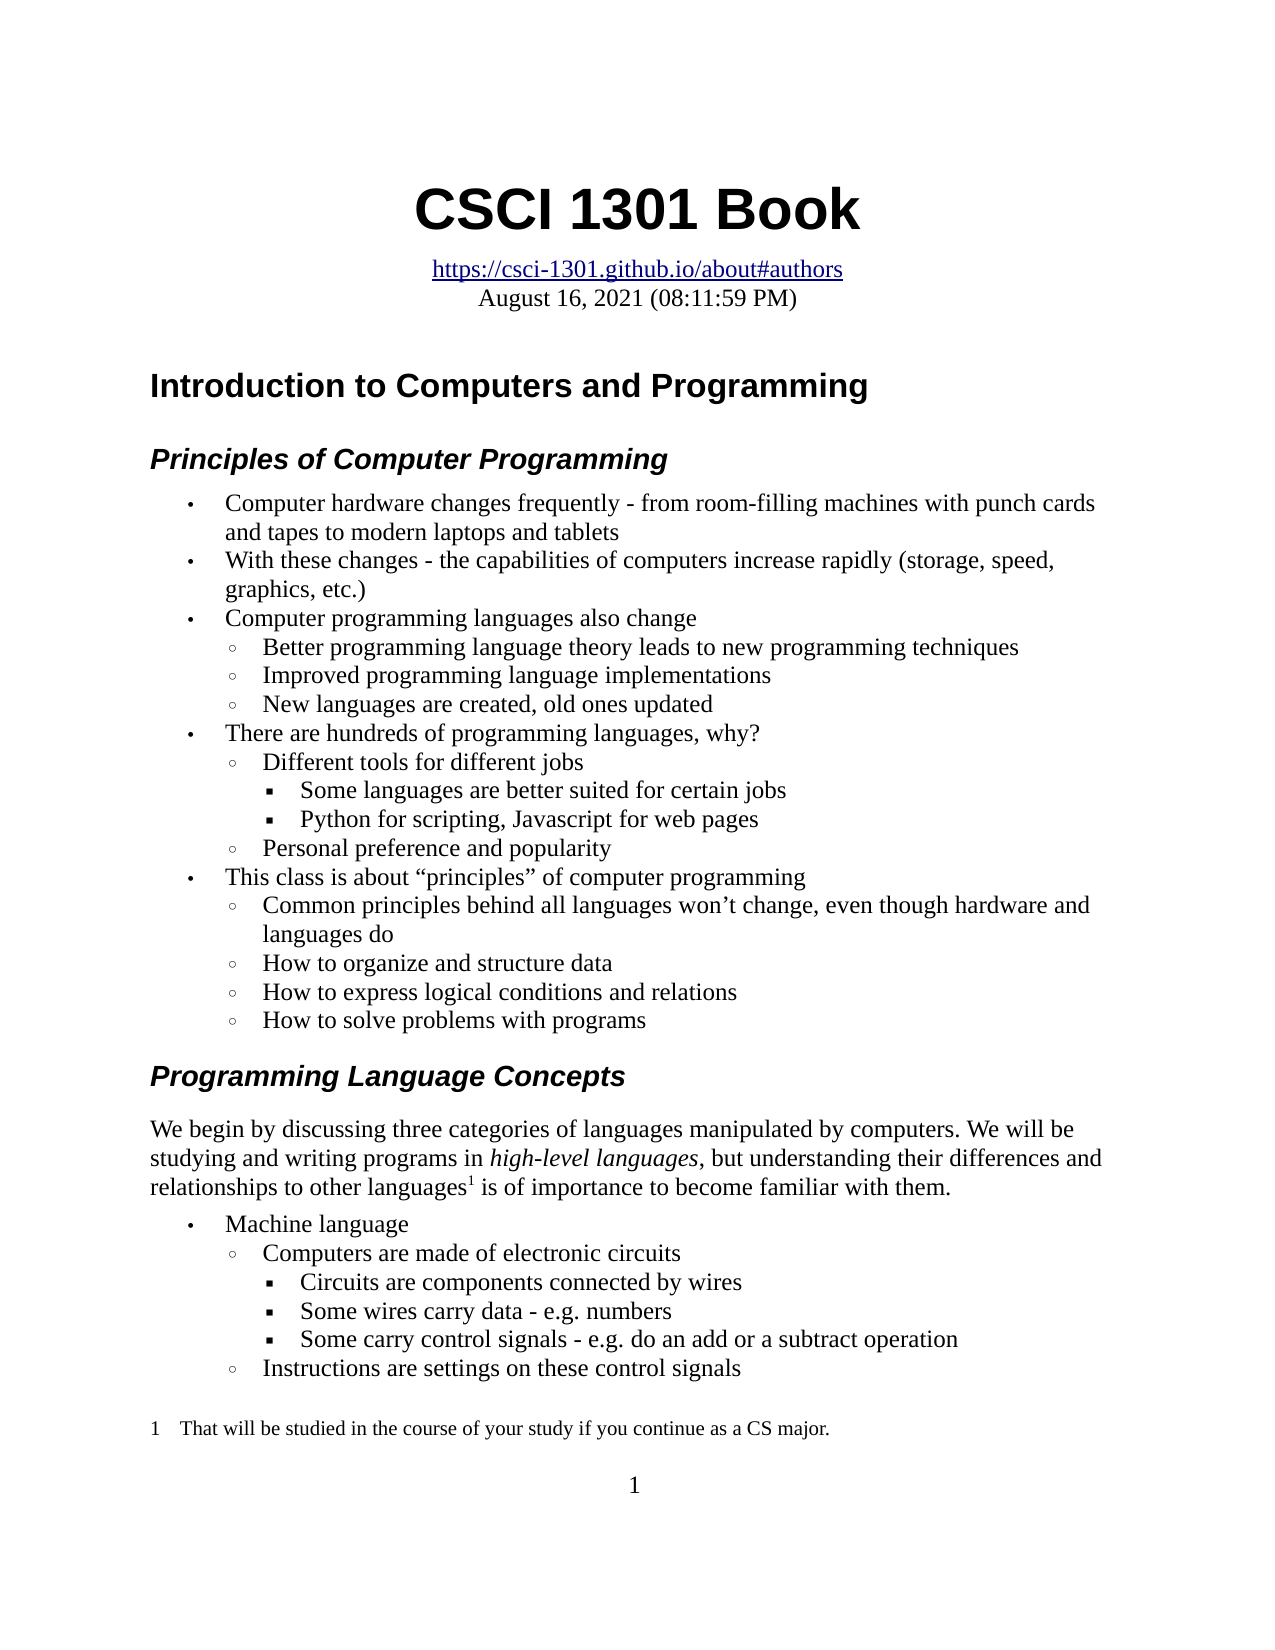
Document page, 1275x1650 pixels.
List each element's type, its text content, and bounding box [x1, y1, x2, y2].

list How to express logical conditions and relations [225, 977, 1125, 1006]
list Instructions are settings on these control signals [225, 1353, 1125, 1382]
list How to organize and structure data [225, 948, 1125, 977]
text We begin by discussing three categories of languages manipulated by computers. We will be studying and writing programs in high-level languages, but understanding their differences and relationships to other languages is of importance to become familiar with them. [150, 1114, 1125, 1201]
list Python for scripting, Javascript for web pages [262, 804, 1125, 833]
title CSCI 1301 Book [150, 175, 1125, 242]
list Some languages are better suited for certain jobs [262, 776, 1125, 804]
list Better programming language theory leads to new programming techniques [225, 632, 1125, 661]
list Computers are made of electronic circuits [225, 1238, 1125, 1267]
list Common principles behind all languages won’t change, even though hardware and languages do [225, 891, 1125, 948]
list Some carry control signals - e.g. do an add or a subtract operation [262, 1324, 1125, 1353]
subtitle Programming Language Concepts [150, 1059, 1125, 1093]
list Some wires carry data - e.g. numbers [262, 1296, 1125, 1324]
list Computer hardware changes frequently - from room-filling machines with punch cards and tapes to modern laptops and tablets [187, 488, 1125, 546]
subtitle Principles of Computer Programming [150, 442, 1125, 476]
list Personal preference and popularity [225, 833, 1125, 862]
text That will be studied in the course of your study if you continue as a CS major. [150, 1416, 1125, 1440]
text https://csci-1301.github.io/about#authors [150, 254, 1125, 283]
text August 16, 2021 (08:11:59 PM) [150, 283, 1125, 312]
list Improved programming language implementations [225, 661, 1125, 689]
list New languages are created, old ones updated [225, 689, 1125, 718]
list How to solve problems with programs [225, 1006, 1125, 1034]
list With these changes - the capabilities of computers increase rapidly (storage, speed, graphics, etc.) [187, 546, 1125, 603]
subtitle Introduction to Computers and Programming [150, 366, 1125, 404]
list Circuits are components connected by wires [262, 1267, 1125, 1296]
list Different tools for different jobs [225, 747, 1125, 776]
list This class is about “principles” of computer programming [187, 862, 1125, 891]
list There are hundreds of programming languages, why? [187, 718, 1125, 747]
list Machine language [187, 1209, 1125, 1238]
list Computer programming languages also change [187, 603, 1125, 632]
